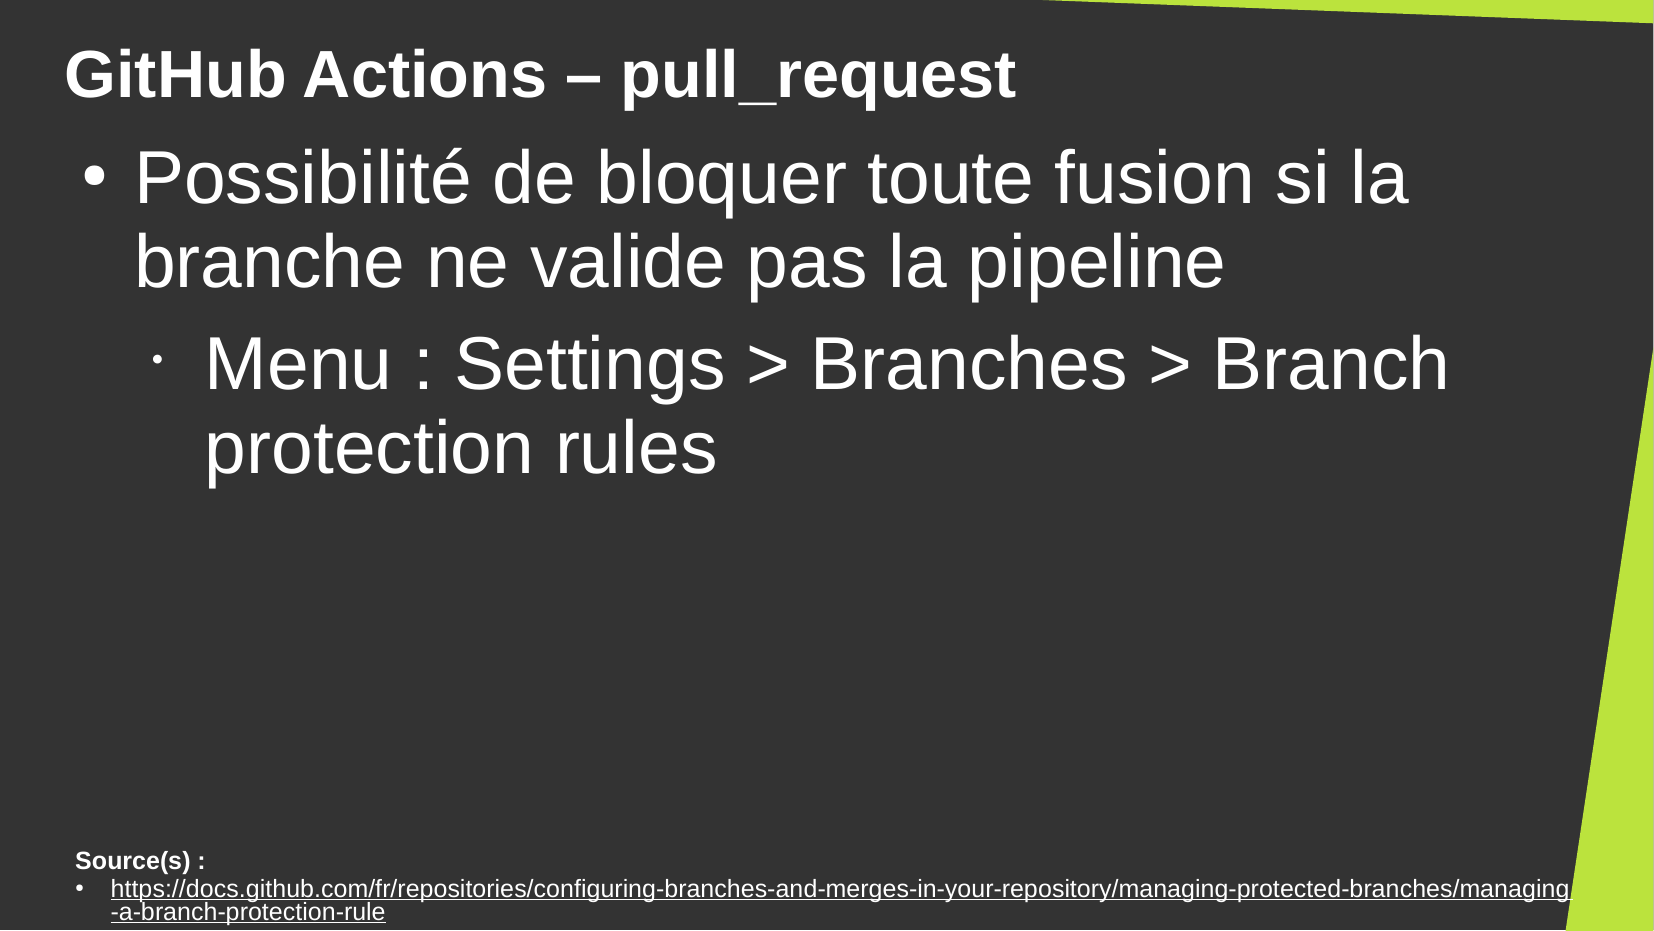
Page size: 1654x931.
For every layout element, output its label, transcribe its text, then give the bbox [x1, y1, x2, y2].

text_box Source(s) : https://docs.github.com/fr/repositories/configuring-branches-and-merges-in-your-repository/managing-protected-branches/managing-a-branch-protection-rule [60, 801, 1595, 911]
text_box [1565, 343, 1654, 931]
text_box [1042, 0, 1654, 24]
list Possibilité de bloquer toute fusion si la branche ne valide pas la pipeline Menu : Settings > Branches > Branch protection rules [63, 135, 1542, 662]
title GitHub Actions – pull_request [64, 37, 1577, 119]
